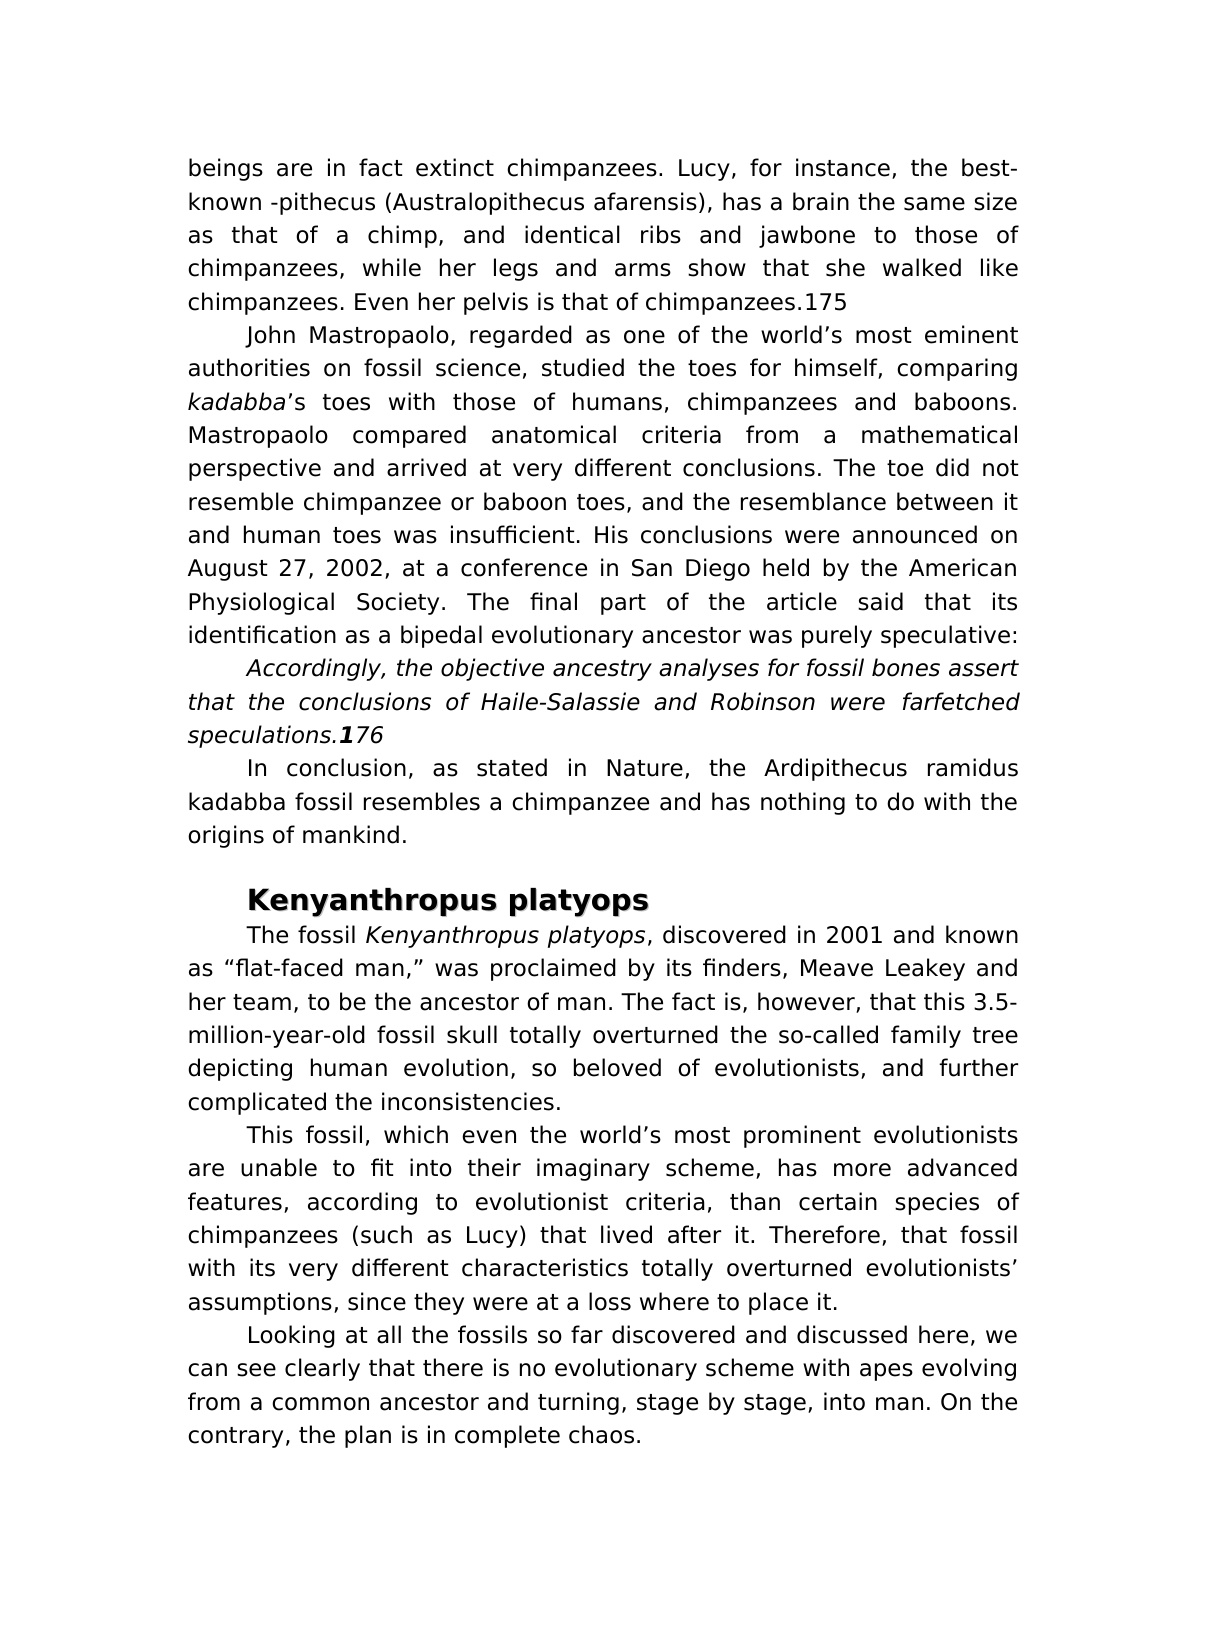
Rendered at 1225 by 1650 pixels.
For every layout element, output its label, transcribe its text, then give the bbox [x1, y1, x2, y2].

text The fossil Kenyanthropus platyops, discovered in 2001 and known as “flat-faced man,” was proclaimed by its finders, Meave Leakey and her team, to be the ancestor of man. The fact is, however, that this 3.5-million-year-old fossil skull totally overturned the so-called family tree depicting human evolution, so beloved of evolutionists, and further complicated the inconsistencies. [187, 917, 1020, 1117]
text In conclusion, as stated in Nature, the Ardipithecus ramidus kadabba fossil resembles a chimpanzee and has nothing to do with the origins of mankind. [187, 750, 1020, 850]
text beings are in fact extinct chimpanzees. Lucy, for instance, the best-known -pithecus (Australopithecus afarensis), has a brain the same size as that of a chimp, and identical ribs and jawbone to those of chimpanzees, while her legs and arms show that she walked like chimpanzees. Even her pelvis is that of chimpanzees.175 [187, 150, 1020, 317]
text John Mastropaolo, regarded as one of the world’s most eminent authorities on fossil science, studied the toes for himself, comparing kadabba’s toes with those of humans, chimpanzees and baboons. Mastropaolo compared anatomical criteria from a mathematical perspective and arrived at very different conclusions. The toe did not resemble chimpanzee or baboon toes, and the resemblance between it and human toes was insufficient. His conclusions were announced on August 27, 2002, at a conference in San Diego held by the American Physiological Society. The final part of the article said that its identification as a bipedal evolutionary ancestor was purely speculative: [187, 317, 1020, 650]
text Looking at all the fossils so far discovered and discussed here, we can see clearly that there is no evolutionary scheme with apes evolving from a common ancestor and turning, stage by stage, into man. On the contrary, the plan is in complete chaos. [187, 1317, 1020, 1450]
text Accordingly, the objective ancestry analyses for fossil bones assert that the conclusions of Haile-Salassie and Robinson were farfetched speculations.176 [187, 650, 1020, 750]
text This fossil, which even the world’s most prominent evolutionists are unable to fit into their imaginary scheme, has more advanced features, according to evolutionist criteria, than certain species of chimpanzees (such as Lucy) that lived after it. Therefore, that fossil with its very different characteristics totally overturned evolutionists’ assumptions, since they were at a loss where to place it. [187, 1117, 1020, 1317]
text Kenyanthropus platyops [187, 883, 1020, 917]
